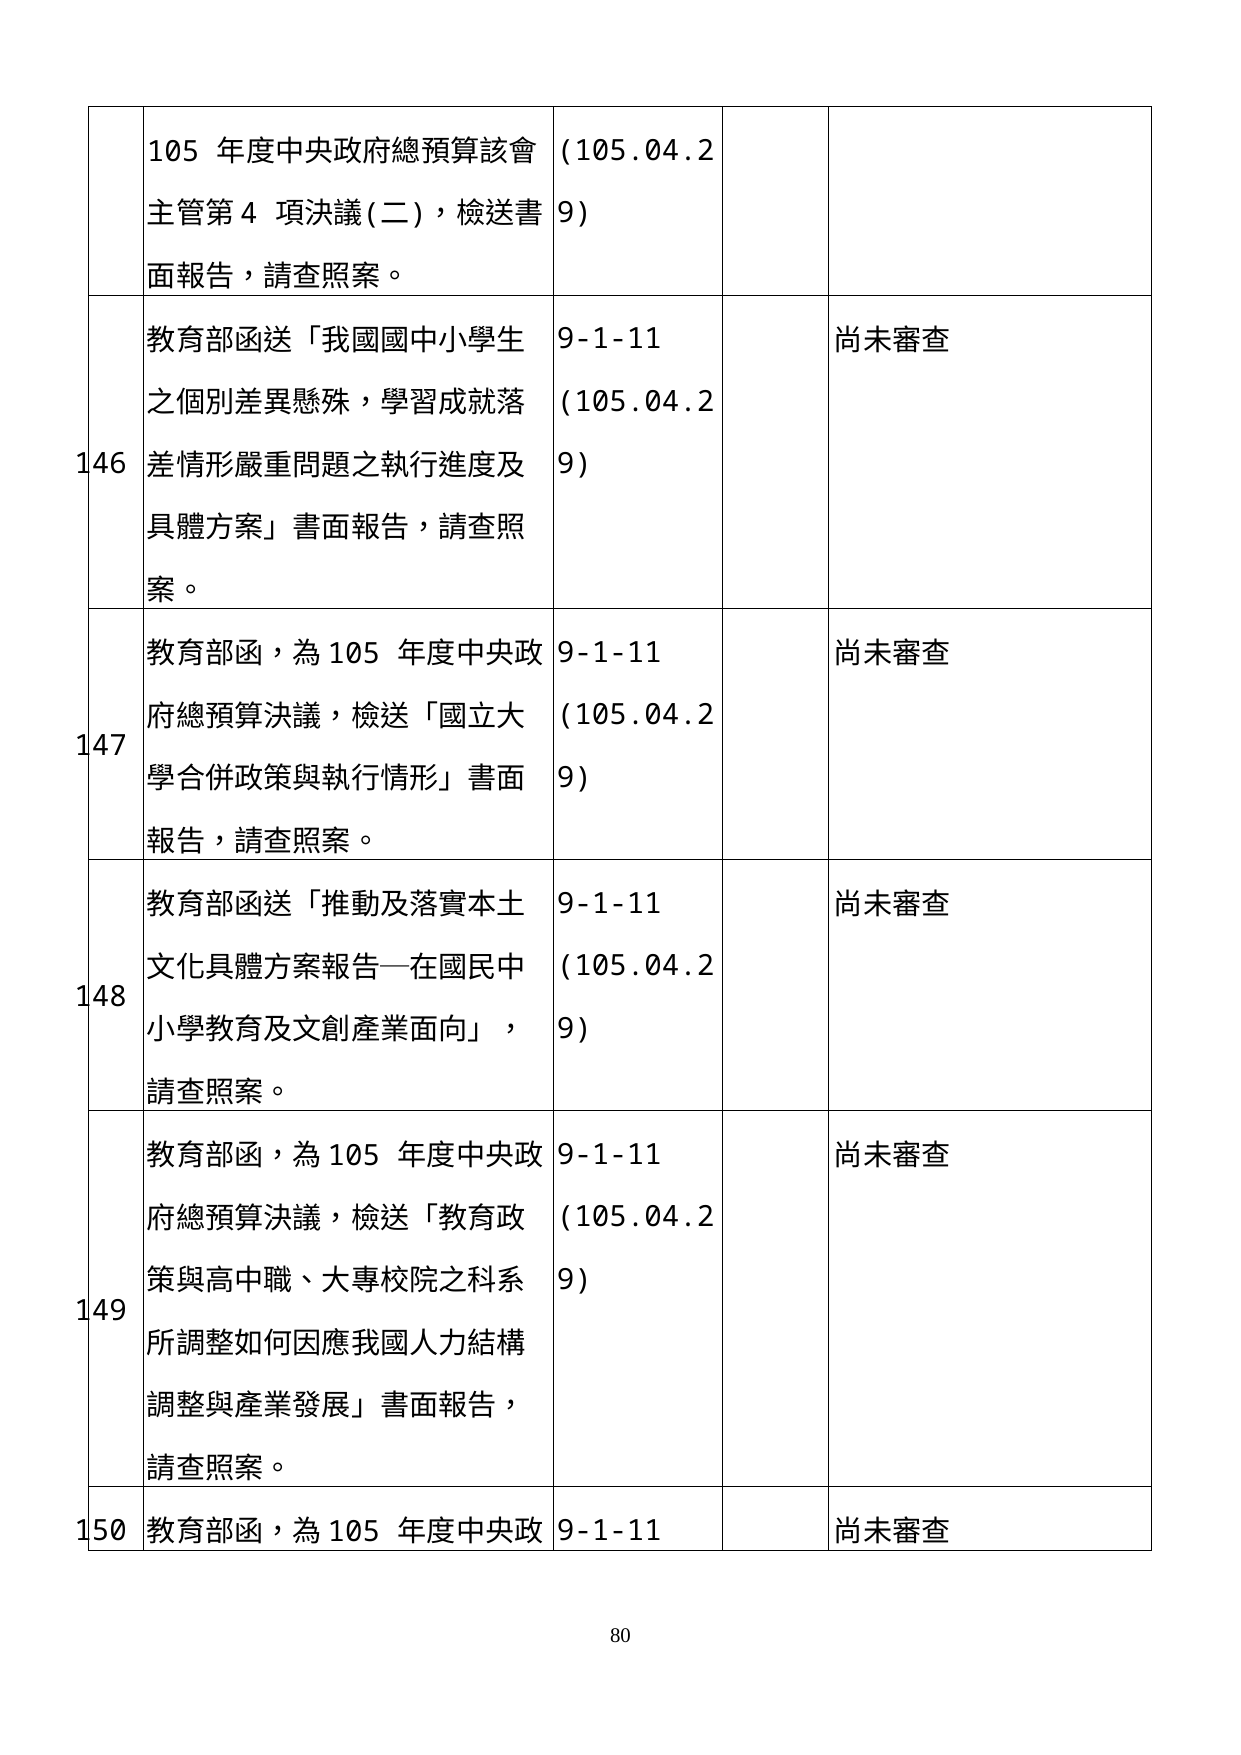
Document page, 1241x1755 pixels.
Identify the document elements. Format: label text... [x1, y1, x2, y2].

table_cell 教育部函送「推動及落實本土文化具體方案報告─在國民中小學教育及文創產業面向」，請查照案。 [144, 860, 553, 1110]
table_cell [89, 1111, 143, 1486]
table_cell 尚未審查 [829, 1487, 1151, 1550]
table_cell [723, 609, 828, 859]
table_cell 105 年度中央政府總預算該會主管第4 項決議(二)，檢送書面報告，請查照案。 [144, 107, 553, 294]
table_cell 9-1-11 (105.04.29) [554, 609, 722, 859]
table_cell 教育部函，為105 年度中央政 [144, 1487, 553, 1550]
table_cell [723, 296, 828, 608]
table_cell 尚未審查 [829, 296, 1151, 608]
table_cell 9-1-11 (105.04.29) [554, 860, 722, 1110]
table_cell [723, 1111, 828, 1486]
table_cell [89, 296, 143, 608]
table_cell 9-1-11 (105.04.29) [554, 296, 722, 608]
table_cell [89, 860, 143, 1110]
table_cell [723, 107, 828, 294]
table_cell 教育部函，為105 年度中央政府總預算決議，檢送「教育政策與高中職、大專校院之科系所調整如何因應我國人力結構調整與產業發展」書面報告，請查照案。 [144, 1111, 553, 1486]
table_cell 尚未審查 [829, 860, 1151, 1110]
table_cell 尚未審查 [829, 1111, 1151, 1486]
table_cell 尚未審查 [829, 609, 1151, 859]
table_cell [89, 107, 143, 294]
table_cell [723, 1487, 828, 1550]
table_cell 9-1-11 [554, 1487, 722, 1550]
table_cell 9-1-11 (105.04.29) [554, 1111, 722, 1486]
table_cell [89, 1487, 143, 1550]
table_cell [829, 107, 1151, 294]
table_cell 教育部函，為105 年度中央政府總預算決議，檢送「國立大學合併政策與執行情形」書面報告，請查照案。 [144, 609, 553, 859]
table_cell [89, 609, 143, 859]
table_cell [723, 860, 828, 1110]
table_cell (105.04.29) [554, 107, 722, 294]
table_cell 教育部函送「我國國中小學生之個別差異懸殊，學習成就落差情形嚴重問題之執行進度及具體方案」書面報告，請查照案。 [144, 296, 553, 608]
